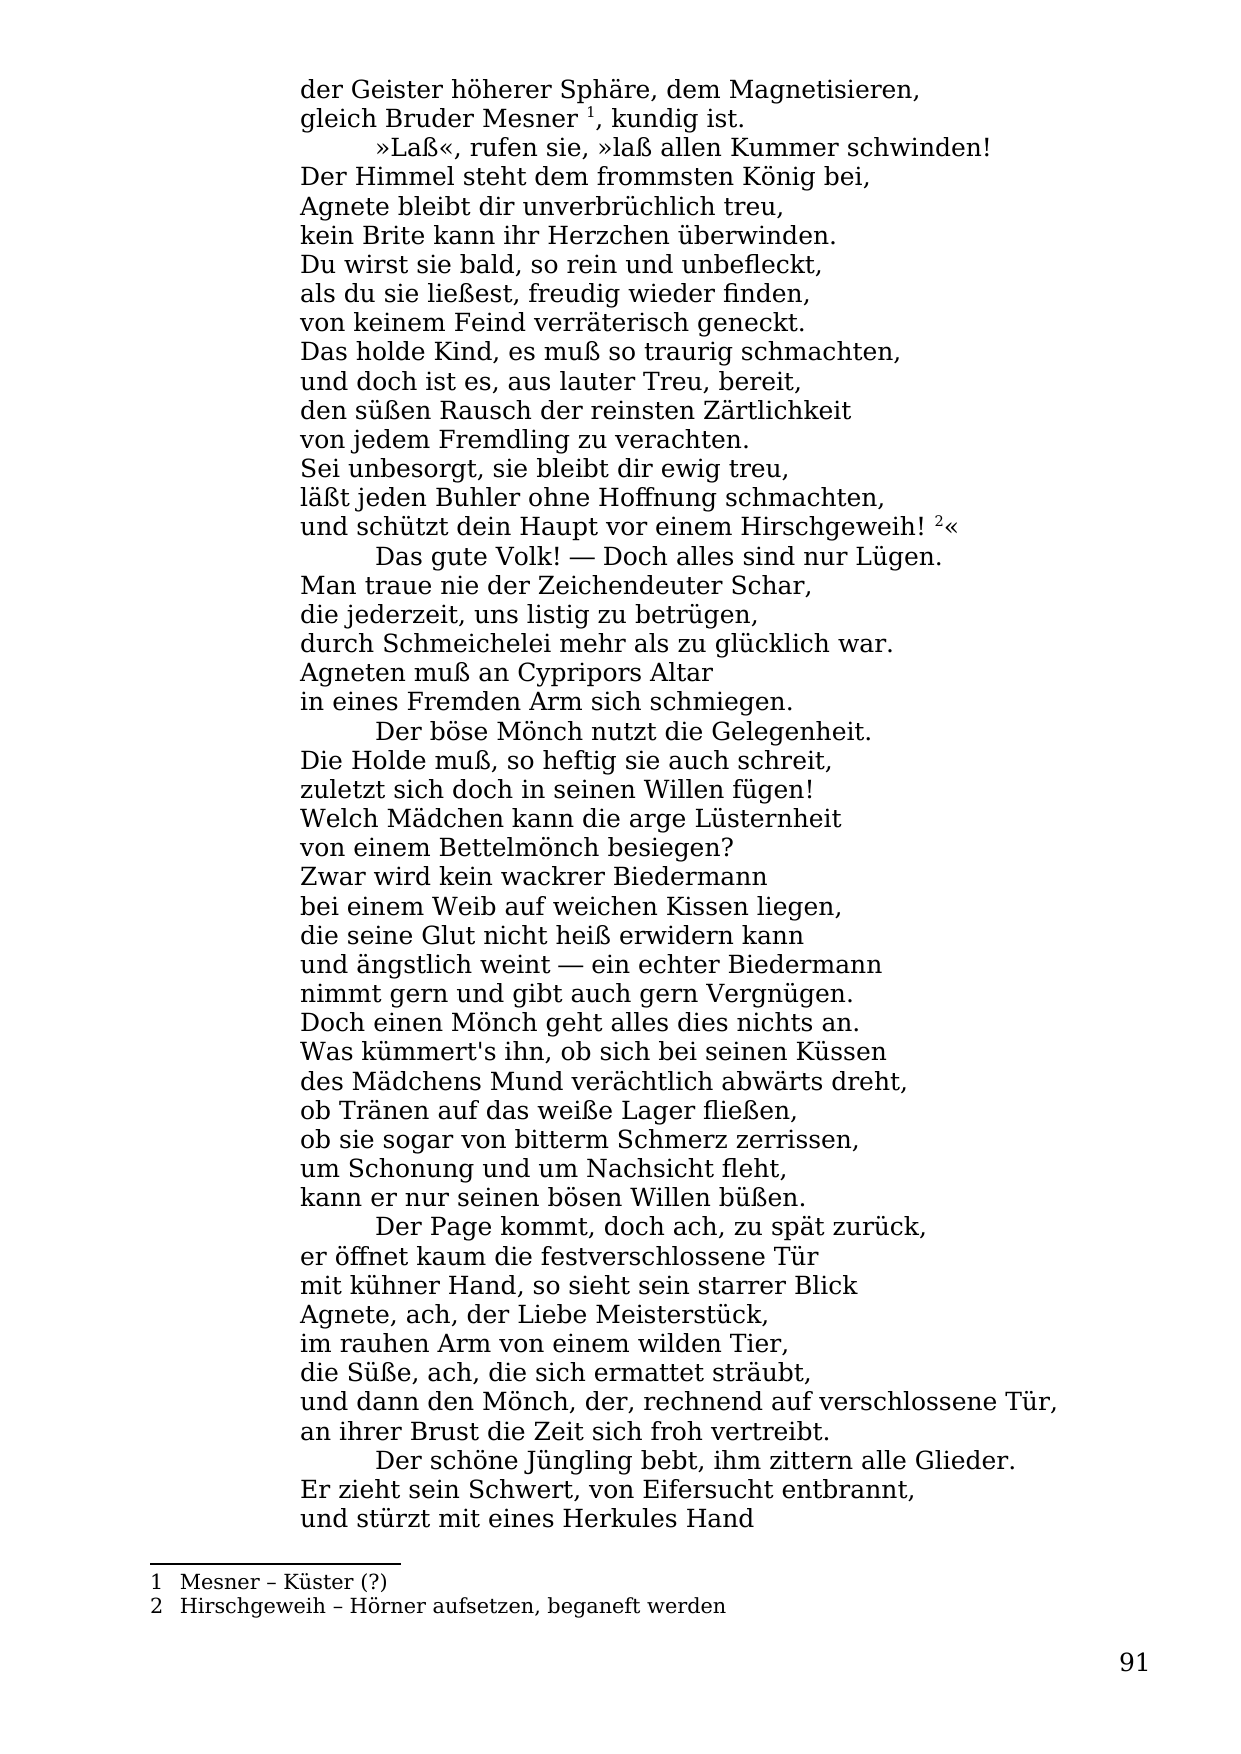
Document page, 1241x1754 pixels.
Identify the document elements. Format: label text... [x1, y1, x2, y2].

text Hirschgeweih – Hörner aufsetzen, beganeft werden [150, 1594, 1151, 1618]
text »Laß«, rufen sie, »laß allen Kummer schwinden! Der Himmel steht dem frommsten König bei, Agnete bleibt dir unverbrüchlich treu, kein Brite kann ihr Herzchen überwinden. Du wirst sie bald, so rein und unbefleckt, als du sie ließest, freudig wieder finden, von keinem Feind verräterisch geneckt. Das holde Kind, es muß so traurig schmachten, und doch ist es, aus lauter Treu, bereit, den süßen Rausch der reinsten Zärtlichkeit von jedem Fremdling zu verachten. Sei unbesorgt, sie bleibt dir ewig treu, läßt jeden Buhler ohne Hoffnung schmachten, und schützt dein Haupt vor einem Hirschgeweih! « [300, 133, 1151, 542]
text Mesner – Küster (?) [150, 1570, 1151, 1594]
text Der schöne Jüngling bebt, ihm zittern alle Glieder. Er zieht sein Schwert, von Eifersucht entbrannt, und stürzt mit eines Herkules Hand [300, 1446, 1151, 1533]
text Der Page kommt, doch ach, zu spät zurück, er öffnet kaum die festverschlossene Tür mit kühner Hand, so sieht sein starrer Blick Agnete, ach, der Liebe Meisterstück, im rauhen Arm von einem wilden Tier, die Süße, ach, die sich ermattet sträubt, und dann den Mönch, der, rechnend auf verschlossene Tür, an ihrer Brust die Zeit sich froh vertreibt. [300, 1212, 1151, 1446]
text Der böse Mönch nutzt die Gelegenheit. Die Holde muß, so heftig sie auch schreit, zuletzt sich doch in seinen Willen fügen! Welch Mädchen kann die arge Lüsternheit von einem Bettelmönch besiegen? Zwar wird kein wackrer Biedermann bei einem Weib auf weichen Kissen liegen, die seine Glut nicht heiß erwidern kann und ängstlich weint ― ein echter Biedermann nimmt gern und gibt auch gern Vergnügen. Doch einen Mönch geht alles dies nichts an. Was kümmert's ihn, ob sich bei seinen Küssen des Mädchens Mund verächtlich abwärts dreht, ob Tränen auf das weiße Lager fließen, ob sie sogar von bitterm Schmerz zerrissen, um Schonung und um Nachsicht fleht, kann er nur seinen bösen Willen büßen. [300, 717, 1151, 1212]
text der Geister höherer Sphäre, dem Magnetisieren, gleich Bruder Mesner , kundig ist. [300, 75, 1151, 133]
text Das gute Volk! ― Doch alles sind nur Lügen. Man traue nie der Zeichendeuter Schar, die jederzeit, uns listig zu betrügen, durch Schmeichelei mehr als zu glücklich war. Agneten muß an Cypripors Altar in eines Fremden Arm sich schmiegen. [300, 542, 1151, 717]
